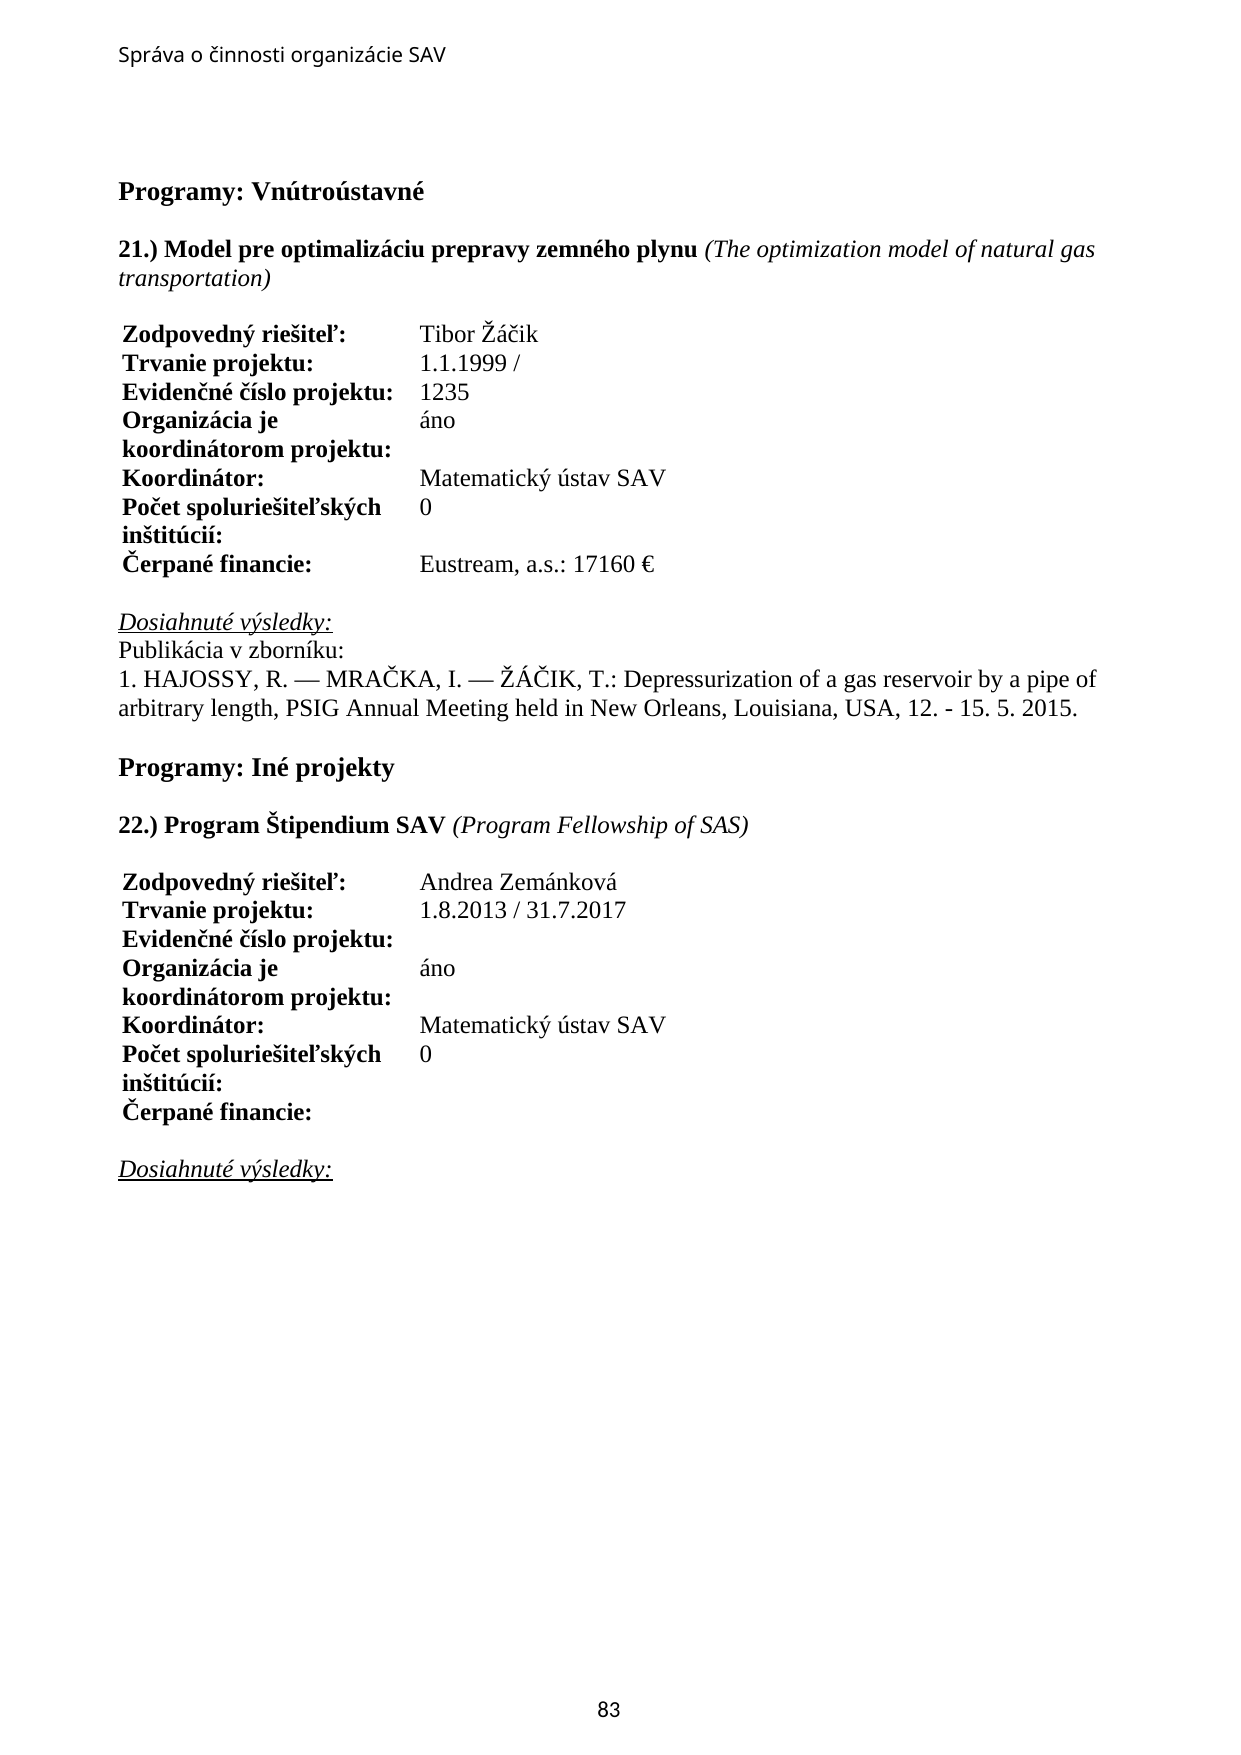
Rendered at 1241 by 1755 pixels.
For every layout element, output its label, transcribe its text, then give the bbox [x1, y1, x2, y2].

table_cell Čerpané financie: [122, 1097, 419, 1125]
table_cell 0 [419, 492, 1122, 549]
table_cell Koordinátor: [122, 463, 419, 492]
text Dosiahnuté výsledky: [118, 1125, 1122, 1269]
text Dosiahnuté výsledky: Publikácia v zborníku: 1. HAJOSSY, R. — MRAČKA, I. — ŽÁČIK, T.: Depressurization of a gas reservoir by a pipe of arbitrary length, PSIG Annual Meeting held in New Orleans, Louisiana, USA, 12. - 15. 5. 2015. Programy: Iné projekty [118, 578, 1122, 810]
table_cell Trvanie projektu: [122, 895, 419, 924]
table_cell Počet spoluriešiteľských inštitúcií: [122, 492, 419, 549]
table_cell Organizácia je koordinátorom projektu: [122, 953, 419, 1010]
table_cell [419, 1097, 1122, 1125]
table_cell Čerpané financie: [122, 549, 419, 578]
table_cell 1.1.1999 / [419, 348, 1122, 377]
table_cell Organizácia je koordinátorom projektu: [122, 406, 419, 463]
table_header Tibor Žáčik [419, 319, 1122, 348]
table_cell [419, 924, 1122, 953]
table_header Zodpovedný riešiteľ: [122, 867, 419, 895]
table_cell 1.8.2013 / 31.7.2017 [419, 895, 1122, 924]
table_cell Eustream, a.s.: 17160 € [419, 549, 1122, 578]
table_cell Matematický ústav SAV [419, 1010, 1122, 1039]
text Programy: Vnútroústavné [118, 175, 1122, 234]
table_header Andrea Zemánková [419, 867, 1122, 895]
text 21.) Model pre optimalizáciu prepravy zemného plynu (The optimization model of natural gas transportation) [118, 234, 1122, 319]
table_cell Počet spoluriešiteľských inštitúcií: [122, 1039, 419, 1097]
table_cell áno [419, 406, 1122, 463]
table_cell Koordinátor: [122, 1010, 419, 1039]
table_cell Trvanie projektu: [122, 348, 419, 377]
table_cell 0 [419, 1039, 1122, 1097]
table_cell áno [419, 953, 1122, 1010]
text 22.) Program Štipendium SAV (Program Fellowship of SAS) [118, 810, 1122, 867]
table_cell Evidenčné číslo projektu: [122, 924, 419, 953]
table_cell 1235 [419, 377, 1122, 406]
table_header Zodpovedný riešiteľ: [122, 319, 419, 348]
table_cell Evidenčné číslo projektu: [122, 377, 419, 406]
table_cell Matematický ústav SAV [419, 463, 1122, 492]
